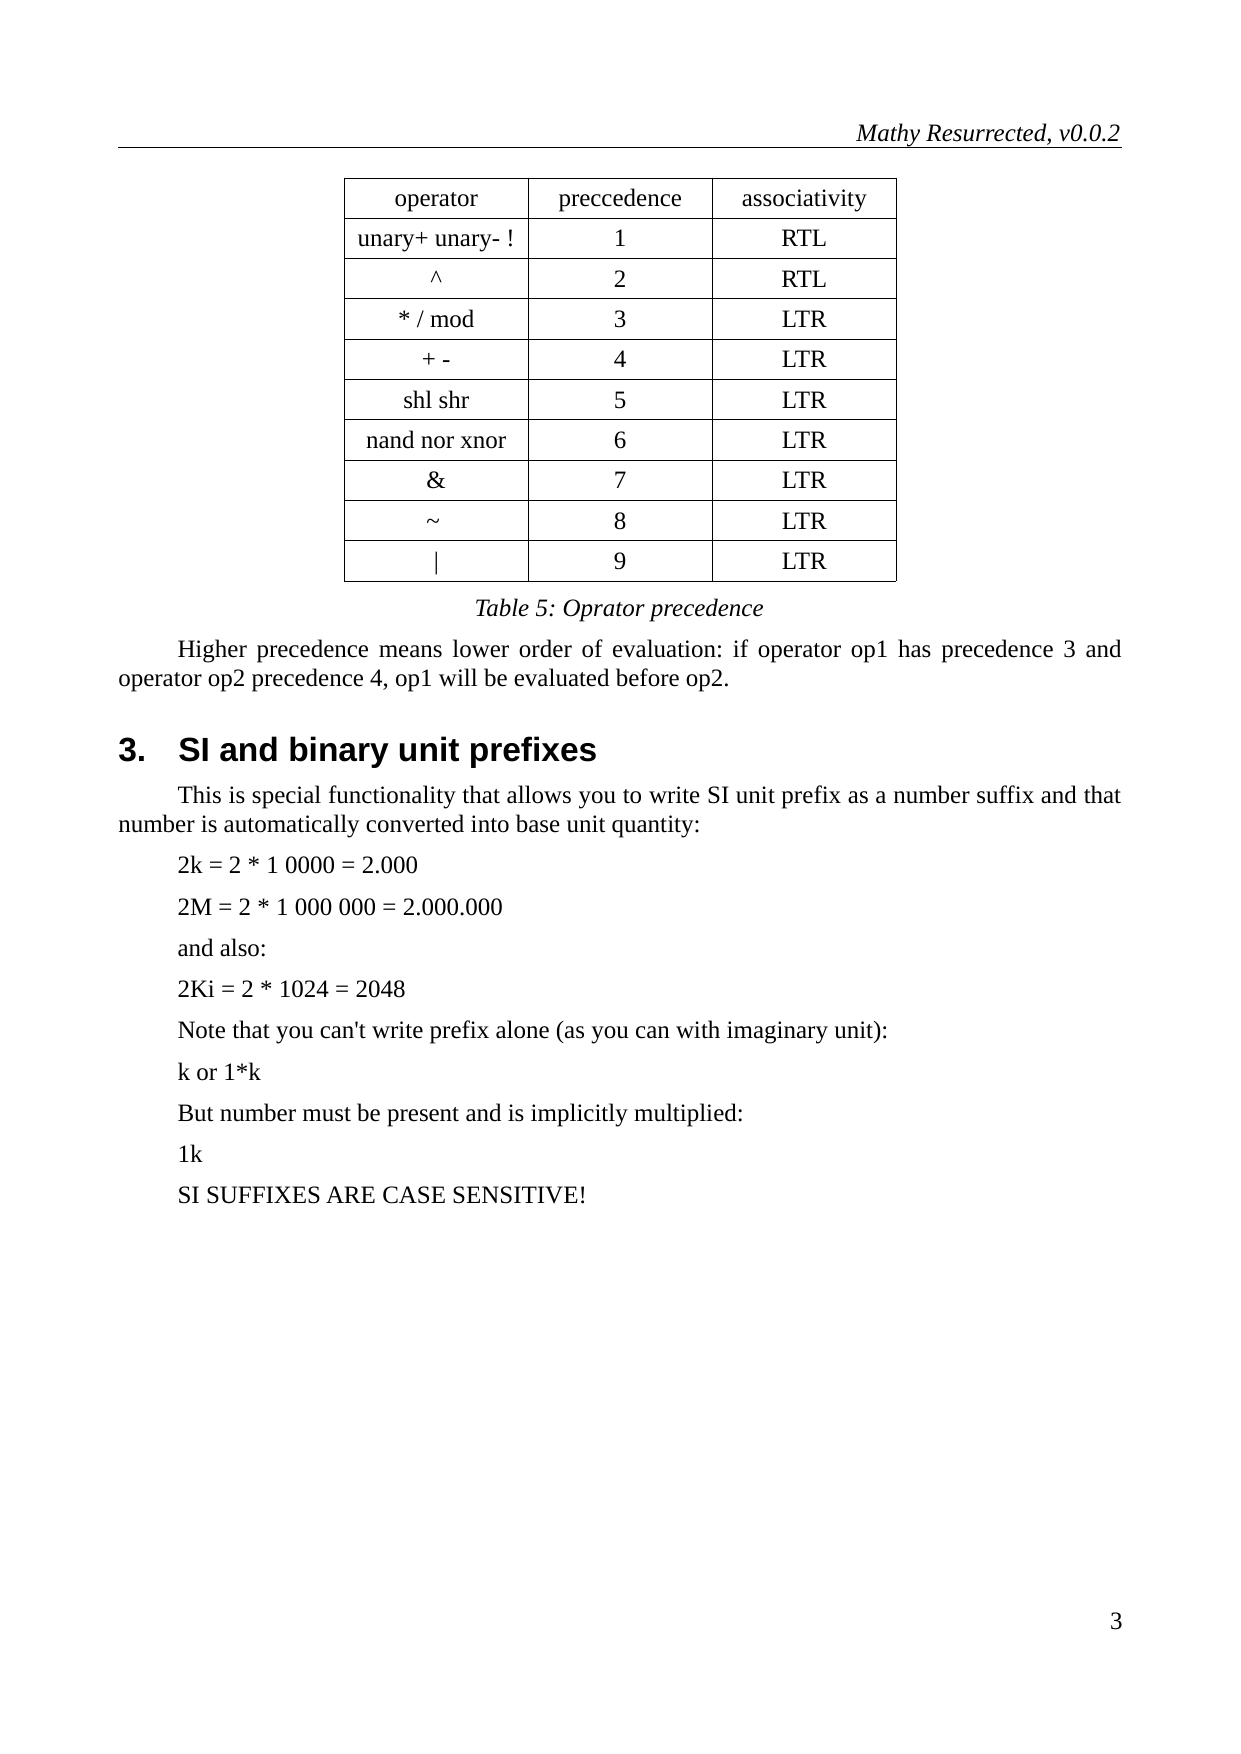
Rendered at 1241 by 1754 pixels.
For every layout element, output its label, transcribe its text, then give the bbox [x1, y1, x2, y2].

text Note that you can't write prefix alone (as you can with imaginary unit): [118, 1016, 1122, 1044]
table_cell ^ [345, 259, 528, 298]
text and also: [118, 933, 1122, 962]
table_cell 8 [529, 501, 712, 540]
table_cell + - [345, 340, 528, 379]
table_cell shl shr [345, 380, 528, 419]
table_header associativity [713, 179, 896, 218]
table_cell 1 [529, 219, 712, 258]
table_cell 7 [529, 461, 712, 500]
table_cell LTR [713, 299, 896, 339]
text Table 5: Oprator precedence [118, 593, 1122, 622]
table_cell LTR [713, 340, 896, 379]
table_cell ~ [345, 501, 528, 540]
table_cell unary+ unary- ! [345, 219, 528, 258]
table_header preccedence [529, 179, 712, 218]
table_cell LTR [713, 501, 896, 540]
text 1k [118, 1139, 1122, 1168]
text 2k = 2 * 1 0000 = 2.000 [118, 851, 1122, 879]
table_cell 9 [529, 541, 712, 581]
text Higher precedence means lower order of evaluation: if operator op1 has precedence 3 and operator op2 precedence 4, op1 will be evaluated before op2. [118, 634, 1122, 692]
table_cell * / mod [345, 299, 528, 339]
text k or 1*k [118, 1057, 1122, 1086]
table_cell 3 [529, 299, 712, 339]
table_header operator [345, 179, 528, 218]
table_cell 2 [529, 259, 712, 298]
text 2M = 2 * 1 000 000 = 2.000.000 [118, 892, 1122, 921]
table_cell LTR [713, 420, 896, 459]
text SI SUFFIXES ARE CASE SENSITIVE! [118, 1181, 1122, 1209]
table_cell LTR [713, 461, 896, 500]
table_cell RTL [713, 259, 896, 298]
text This is special functionality that allows you to write SI unit prefix as a number suffix and that number is automatically converted into base unit quantity: [118, 781, 1122, 838]
table_cell & [345, 461, 528, 500]
table_cell nand nor xnor [345, 420, 528, 459]
table_cell RTL [713, 219, 896, 258]
text But number must be present and is implicitly multiplied: [118, 1098, 1122, 1127]
text 2Ki = 2 * 1024 = 2048 [118, 974, 1122, 1003]
table_cell LTR [713, 380, 896, 419]
table_cell LTR [713, 541, 896, 581]
table_cell 5 [529, 380, 712, 419]
table_cell | [345, 541, 528, 581]
table_cell 4 [529, 340, 712, 379]
subtitle SI and binary unit prefixes [118, 729, 1122, 768]
table_cell 6 [529, 420, 712, 459]
